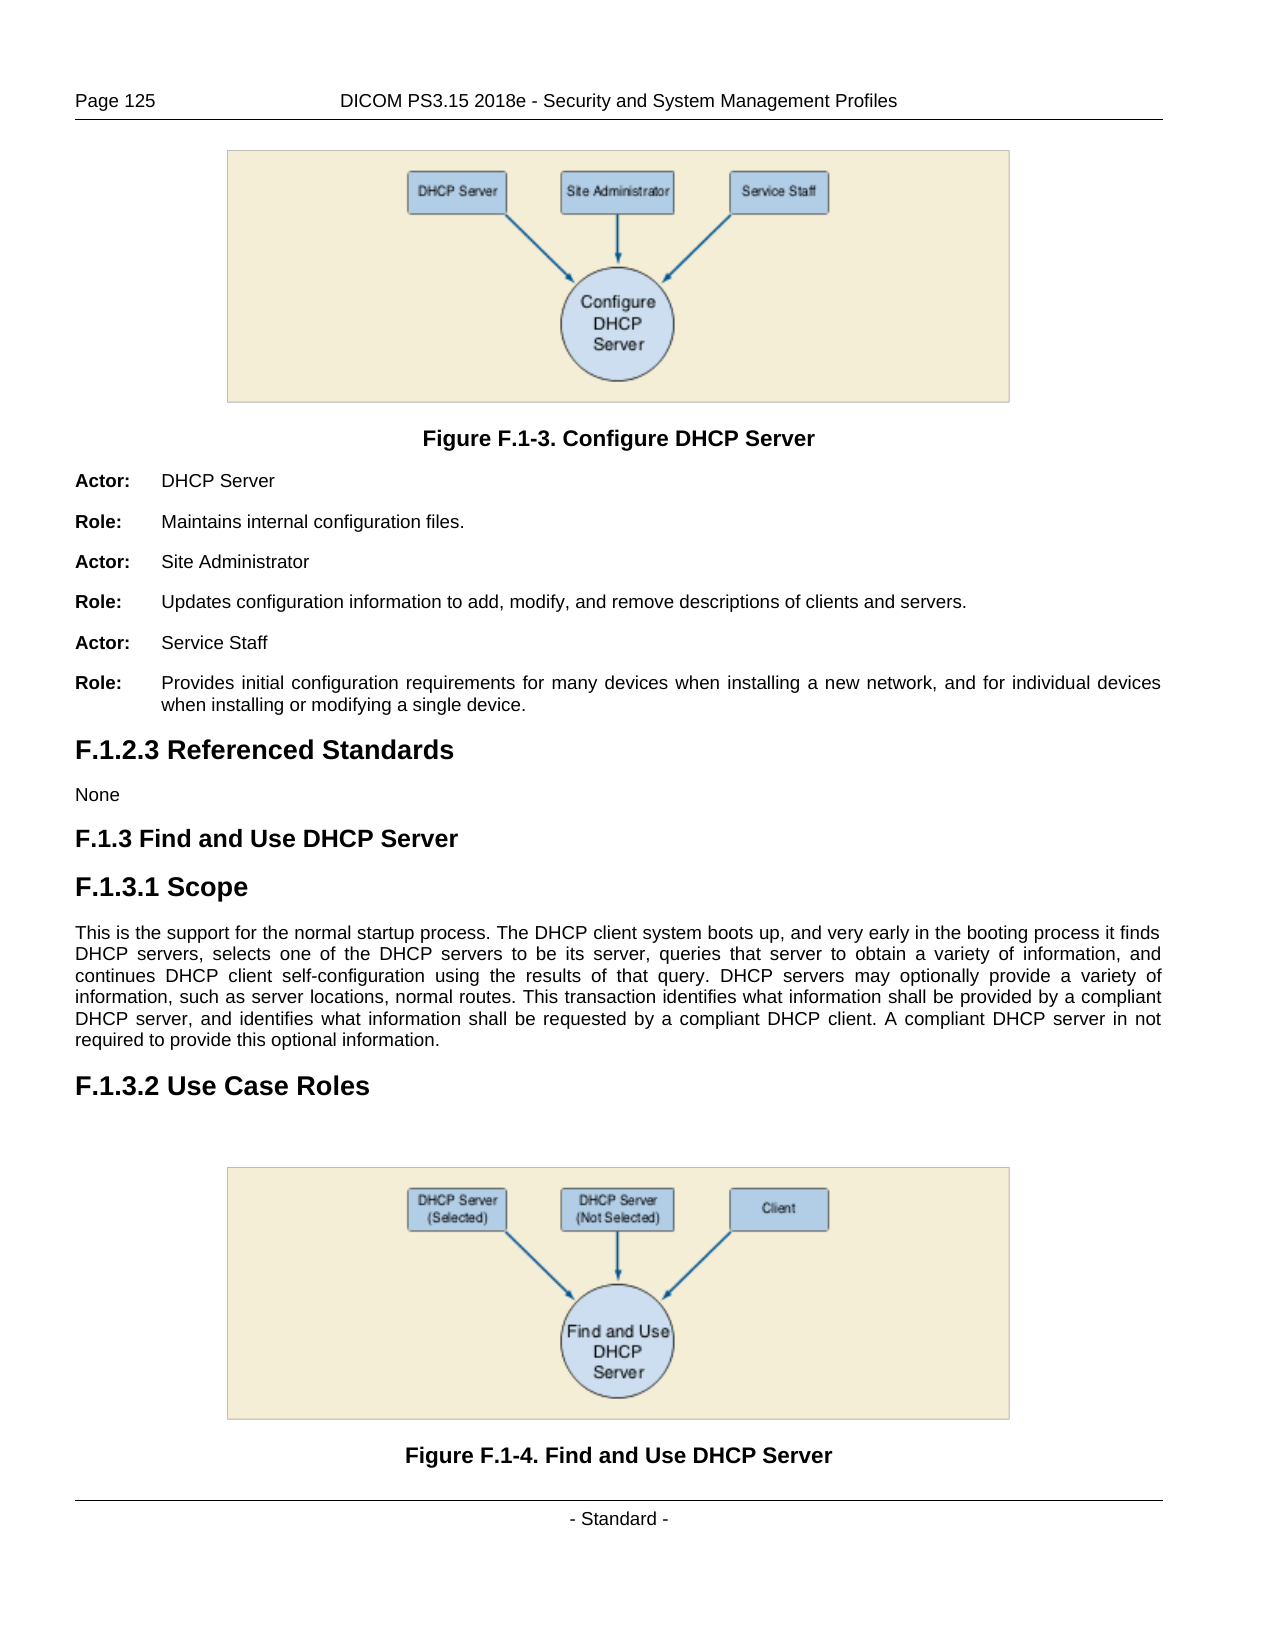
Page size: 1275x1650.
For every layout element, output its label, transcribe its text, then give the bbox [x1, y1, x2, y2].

picture [226, 150, 1011, 404]
text None [75, 784, 1162, 805]
text F.1.3.1 Scope [75, 871, 1162, 903]
text Actor: DHCP Server [75, 470, 1162, 492]
text Actor: Service Staff [75, 631, 1162, 653]
text F.1.3.2 Use Case Roles [75, 1069, 1162, 1101]
text F.1.3 Find and Use DHCP Server [75, 824, 1162, 853]
picture [226, 1167, 1011, 1421]
text Role: Maintains internal configuration files. [75, 511, 1162, 532]
text Role: Provides initial configuration requirements for many devices when installing a new network, and for individual devices when installing or modifying a single device. [75, 672, 1162, 715]
text Figure F.1-3. Configure DHCP Server [75, 426, 1162, 451]
text Actor: Site Administrator [75, 551, 1162, 572]
text Role: Updates configuration information to add, modify, and remove descriptions of clients and servers. [75, 591, 1162, 613]
text This is the support for the normal startup process. The DHCP client system boots up, and very early in the booting process it finds DHCP servers, selects one of the DHCP servers to be its server, queries that server to obtain a variety of information, and continues DHCP client self-configuration using the results of that query. DHCP servers may optionally provide a variety of information, such as server locations, normal routes. This transaction identifies what information shall be provided by a compliant DHCP server, and identifies what information shall be requested by a compliant DHCP client. A compliant DHCP server in not required to provide this optional information. [75, 921, 1162, 1051]
text F.1.2.3 Referenced Standards [75, 734, 1162, 765]
text Figure F.1-4. Find and Use DHCP Server [75, 1443, 1162, 1468]
